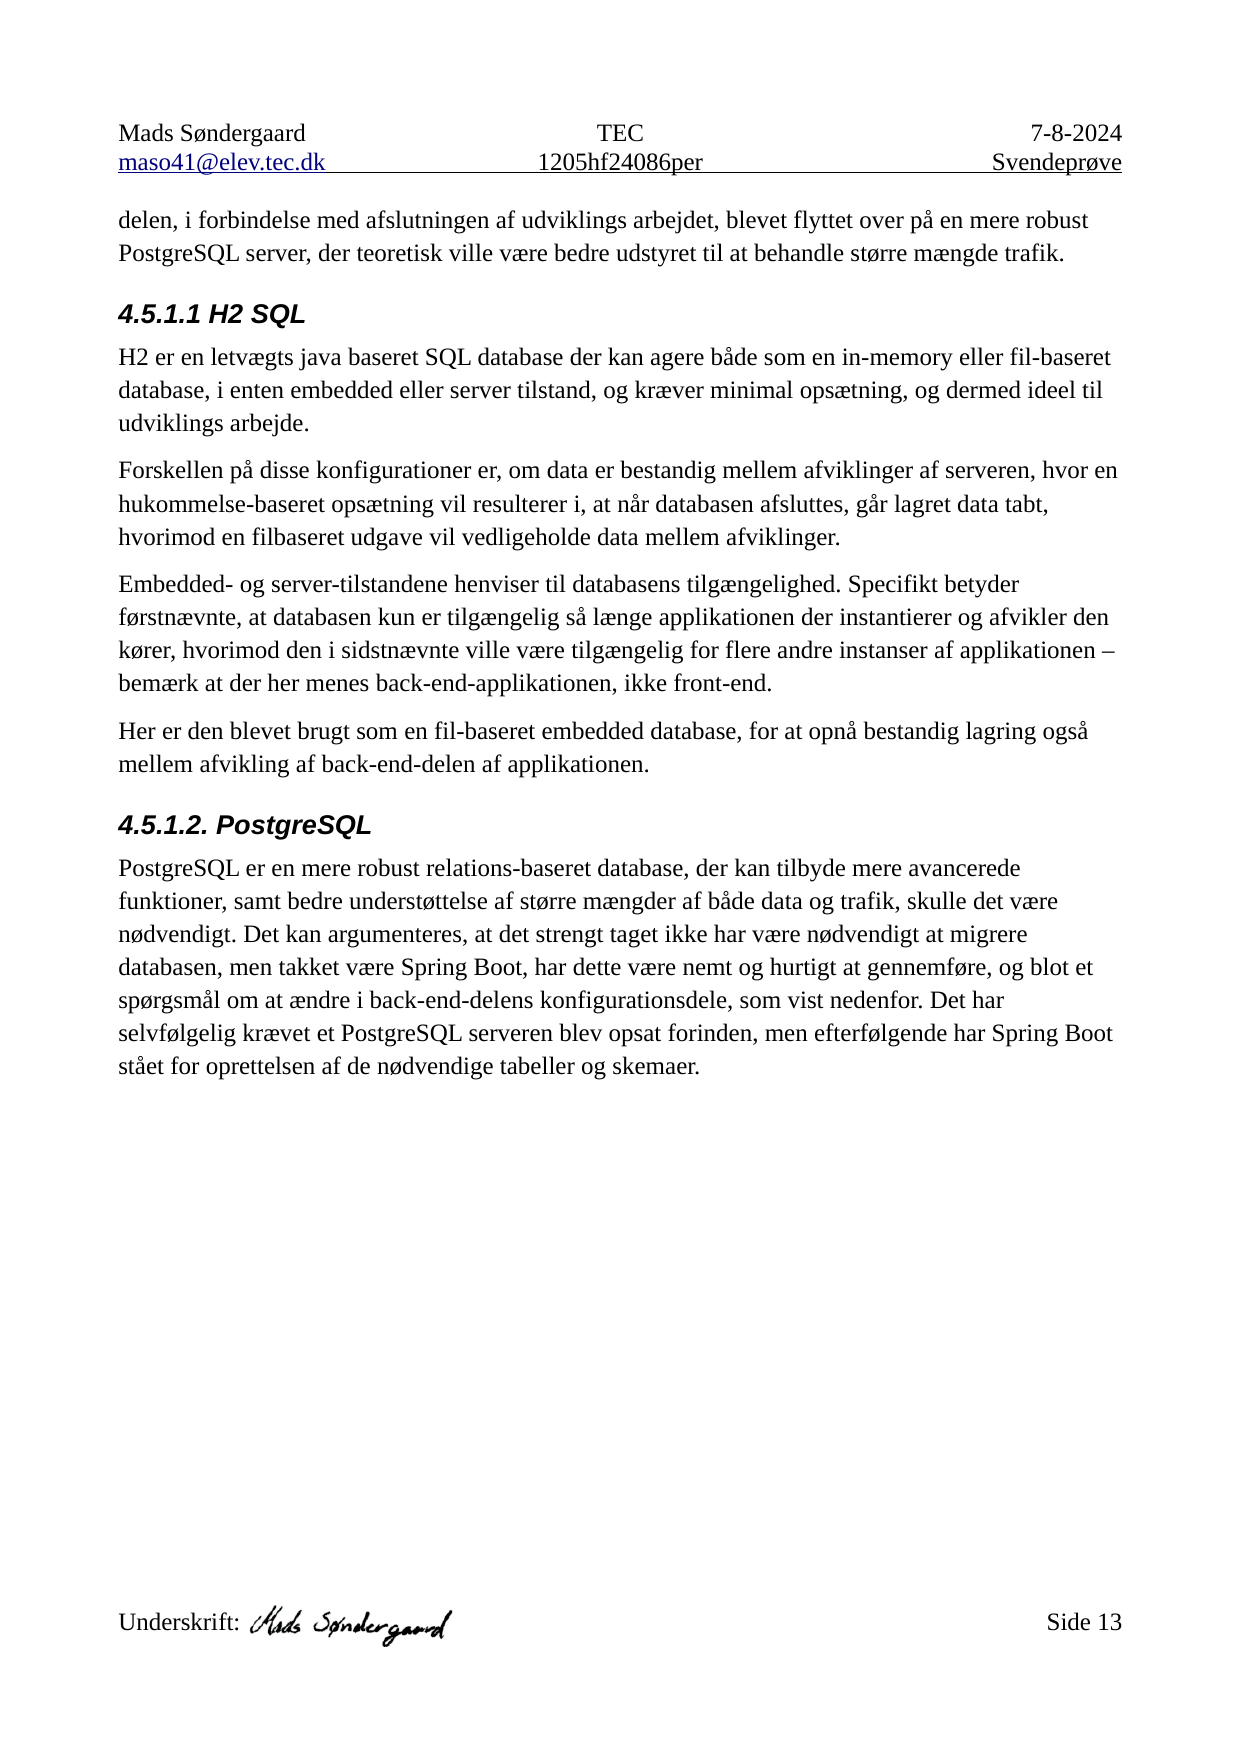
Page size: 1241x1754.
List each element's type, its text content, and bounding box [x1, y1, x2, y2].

text H2 er en letvægts java baseret SQL database der kan agere både som en in-memory eller fil-baseret database, i enten embedded eller server tilstand, og kræver minimal opsætning, og dermed ideel til udviklings arbejde. [118, 342, 1122, 437]
text Forskellen på disse konfigurationer er, om data er bestandig mellem afviklinger af serveren, hvor en hukommelse-baseret opsætning vil resulterer i, at når databasen afsluttes, går lagret data tabt, hvorimod en filbaseret udgave vil vedligeholde data mellem afviklinger. [118, 456, 1122, 550]
subtitle 4.5.1.1 H2 SQL [118, 298, 1122, 329]
subtitle 4.5.1.2. PostgreSQL [118, 809, 1122, 840]
text delen, i forbindelse med afslutningen af udviklings arbejdet, blevet flyttet over på en mere robust PostgreSQL server, der teoretisk ville være bedre udstyret til at behandle større mængde trafik. [118, 205, 1122, 267]
text Embedded- og server-tilstandene henviser til databasens tilgængelighed. Specifikt betyder førstnævnte, at databasen kun er tilgængelig så længe applikationen der instantierer og afvikler den kører, hvorimod den i sidstnævnte ville være tilgængelig for flere andre instanser af applikationen – bemærk at der her menes back-end-applikationen, ikke front-end. [118, 569, 1122, 697]
text Her er den blevet brugt som en fil-baseret embedded database, for at opnå bestandig lagring også mellem afvikling af back-end-delen af applikationen. [118, 716, 1122, 778]
picture [244, 1600, 458, 1647]
text PostgreSQL er en mere robust relations-baseret database, der kan tilbyde mere avancerede funktioner, samt bedre understøttelse af større mængder af både data og trafik, skulle det være nødvendigt. Det kan argumenteres, at det strengt taget ikke har være nødvendigt at migrere databasen, men takket være Spring Boot, har dette være nemt og hurtigt at gennemføre, og blot et spørgsmål om at ændre i back-end-delens konfigurationsdele, som vist nedenfor. Det har selvfølgelig krævet et PostgreSQL serveren blev opsat forinden, men efterfølgende har Spring Boot stået for oprettelsen af de nødvendige tabeller og skemaer. [118, 853, 1122, 1080]
